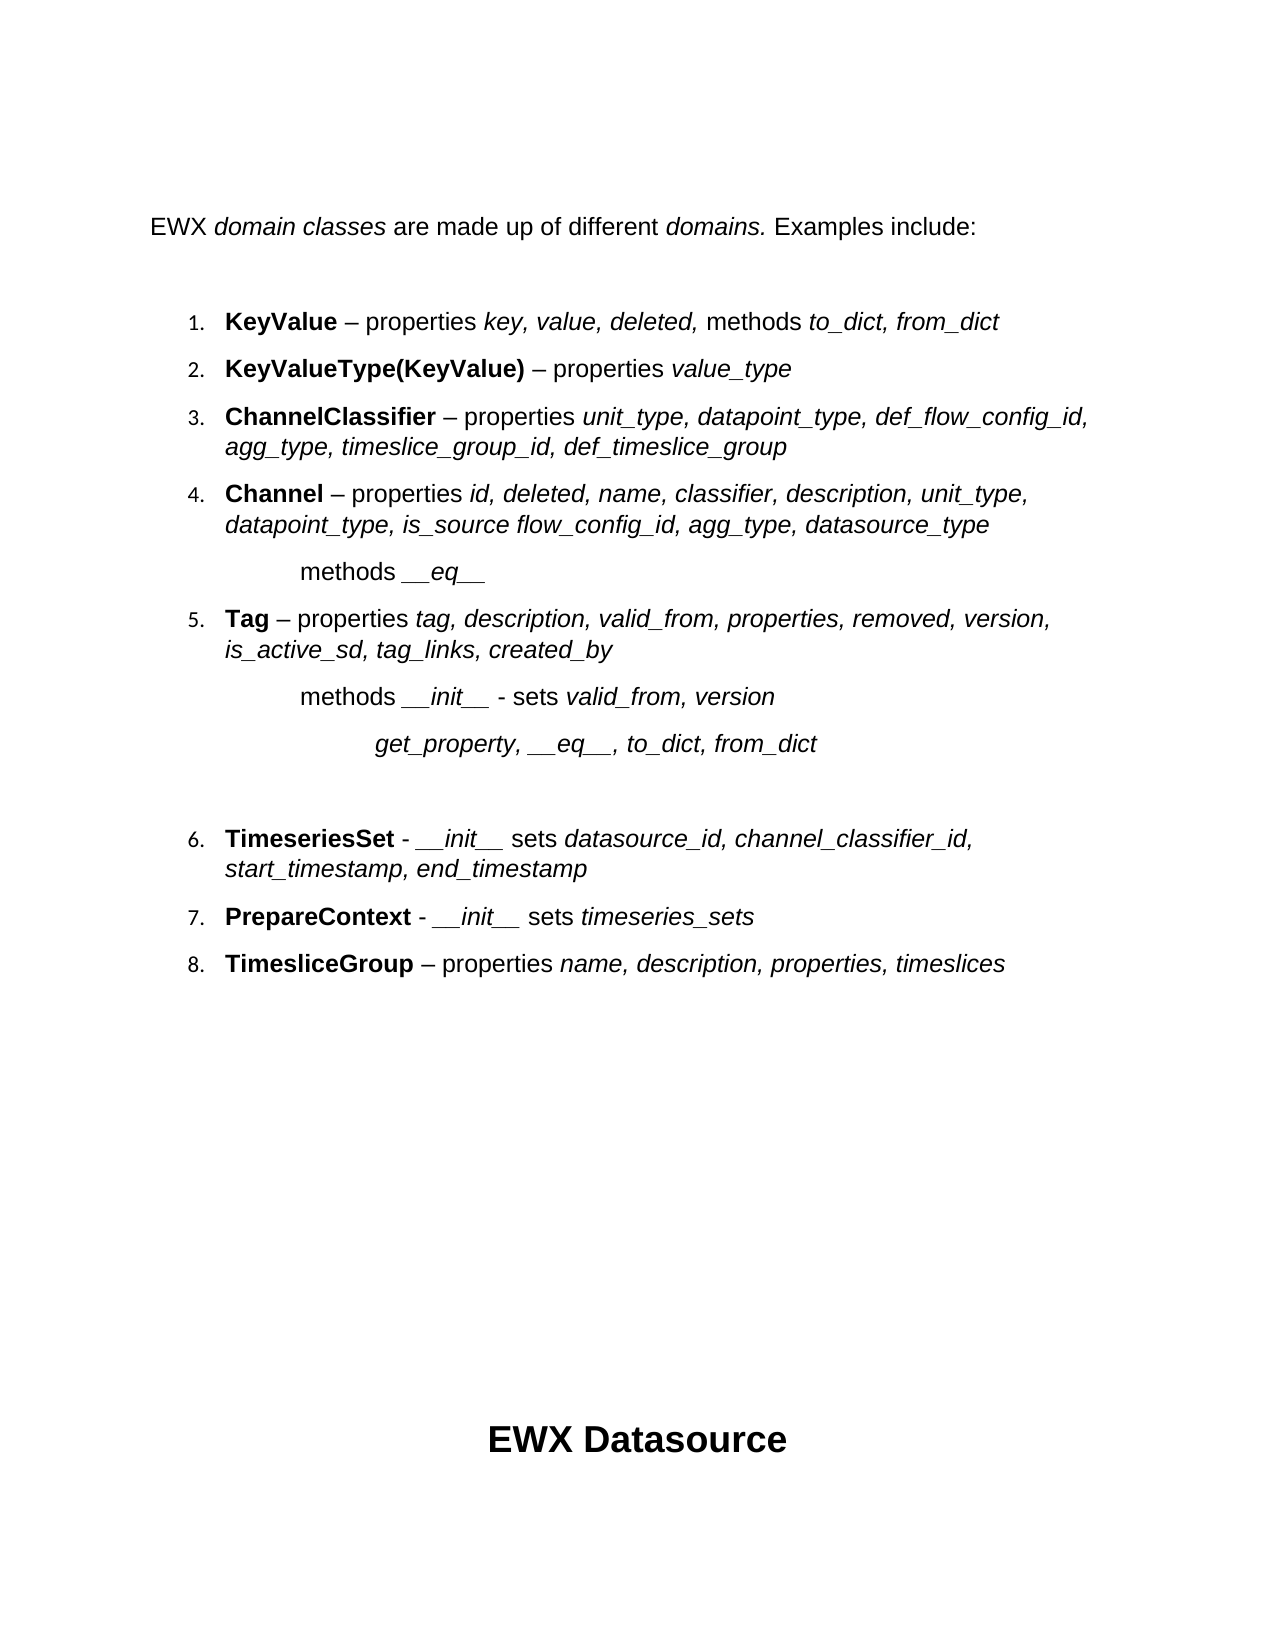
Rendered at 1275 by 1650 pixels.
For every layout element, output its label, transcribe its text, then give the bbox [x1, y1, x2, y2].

list KeyValueType(KeyValue) – properties value_type [187, 354, 1125, 383]
list TimeseriesSet - __init__ sets datasource_id, channel_classifier_id, start_timestamp, end_timestamp [187, 823, 1125, 883]
text EWX domain classes are made up of different domains. Examples include: [150, 212, 1125, 241]
list KeyValue – properties key, value, deleted, methods to_dict, from_dict [187, 306, 1125, 336]
list PrepareContext - __init__ sets timeseries_sets [187, 901, 1125, 931]
list Channel – properties id, deleted, name, classifier, description, unit_type, datapoint_type, is_source flow_config_id, agg_type, datasource_type [187, 479, 1125, 539]
list methods __eq__ [300, 557, 1125, 586]
list TimesliceGroup – properties name, description, properties, timeslices [187, 949, 1125, 978]
text EWX Datasource [150, 1417, 1125, 1460]
list ChannelClassifier – properties unit_type, datapoint_type, def_flow_config_id, agg_type, timeslice_group_id, def_timeslice_group [187, 401, 1125, 461]
list methods __init__ - sets valid_from, version [300, 682, 1125, 711]
list get_property, __eq__, to_dict, from_dict [300, 729, 1125, 758]
list Tag – properties tag, description, valid_from, properties, removed, version, is_active_sd, tag_links, created_by [187, 604, 1125, 664]
